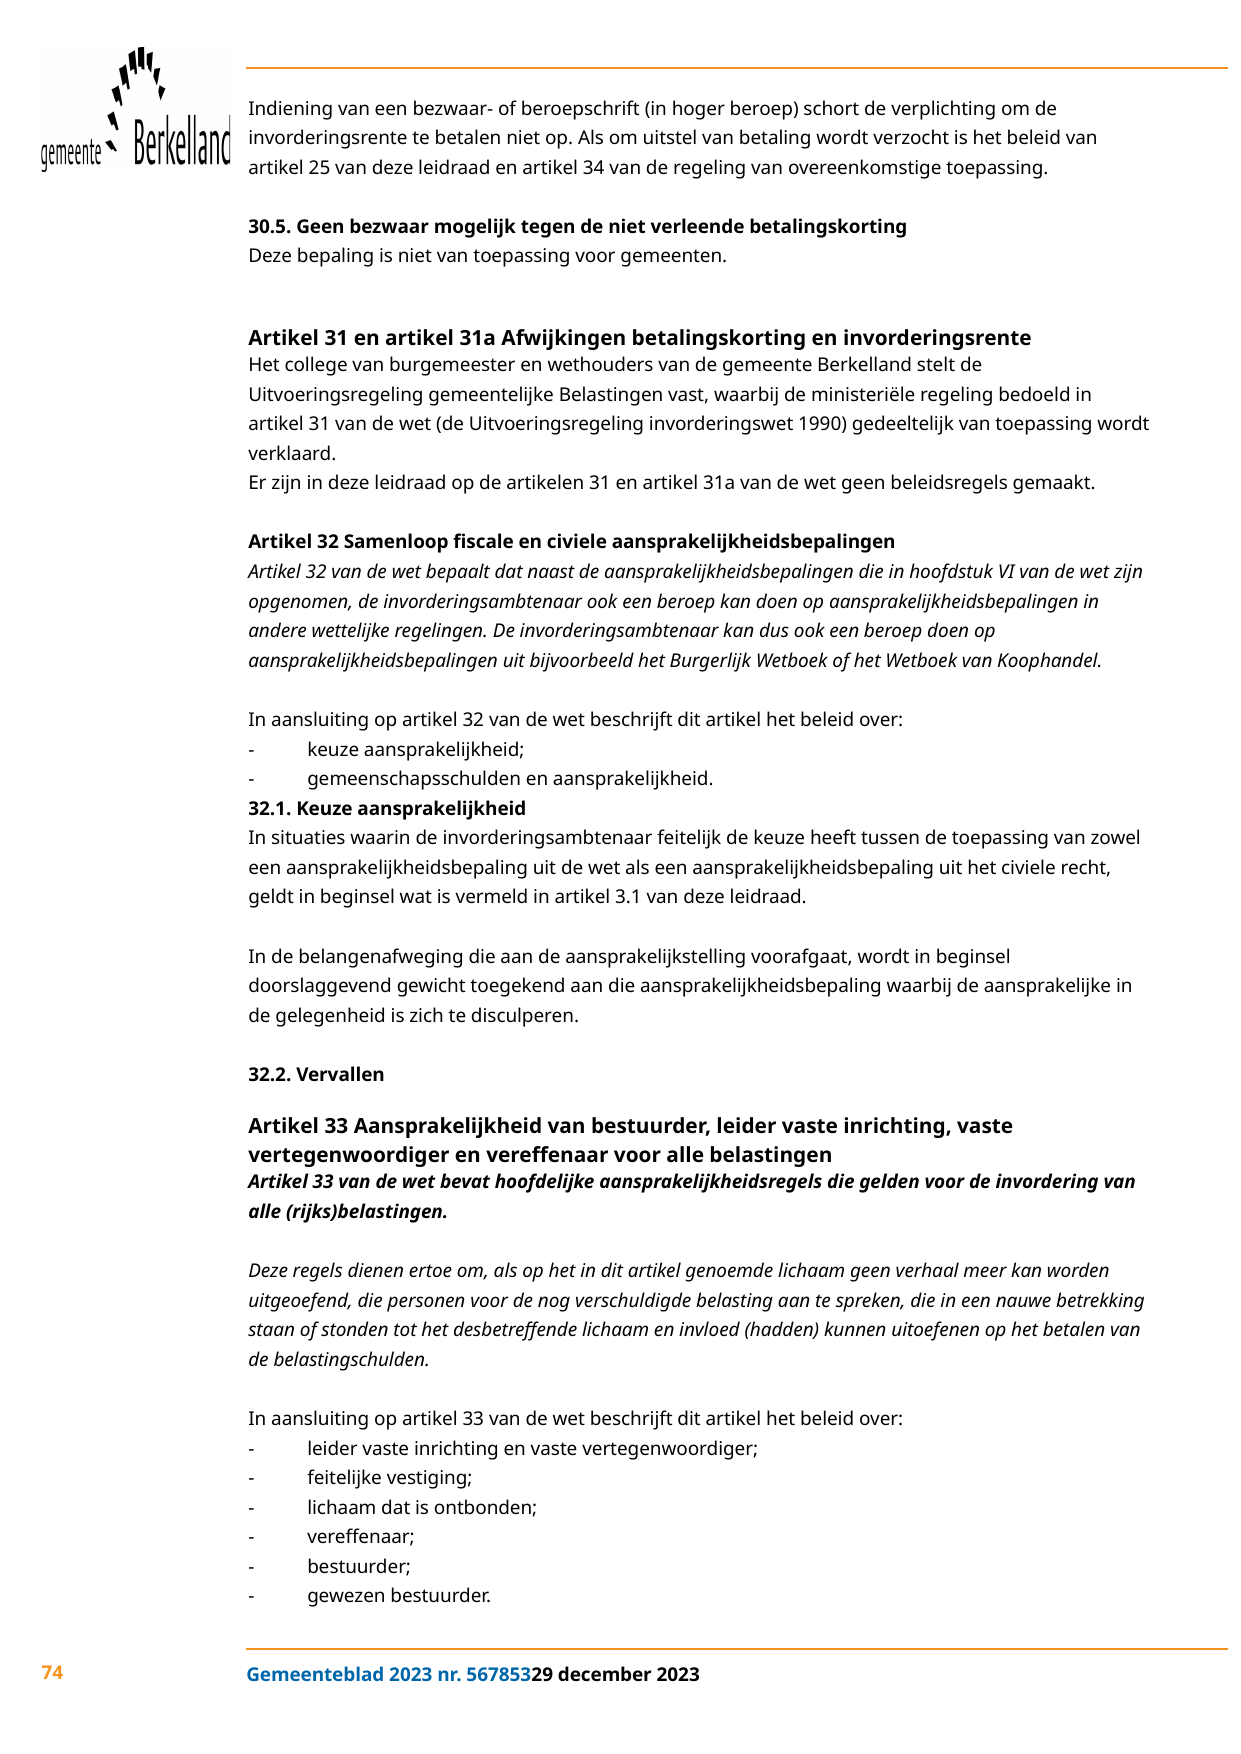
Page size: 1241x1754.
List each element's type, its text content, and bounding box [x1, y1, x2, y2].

text Artikel 32 Samenloop fiscale en civiele aansprakelijkheidsbepalingen [248, 529, 1152, 554]
list lichaam dat is ontbonden; [248, 1494, 1152, 1519]
text Artikel 33 Aansprakelijkheid van bestuurder, leider vaste inrichting, vaste vertegenwoordiger en vereffenaar voor alle belastingen [248, 1112, 1152, 1168]
text In situaties waarin de invorderingsambtenaar feitelijk de keuze heeft tussen de toepassing van zowel een aansprakelijkheidsbepaling uit de wet als een aansprakelijkheidsbepaling uit het civiele recht, geldt in beginsel wat is vermeld in artikel 3.1 van deze leidraad. [248, 824, 1152, 909]
list gewezen bestuurder. [248, 1583, 1152, 1608]
text 32.1. Keuze aansprakelijkheid [248, 795, 1152, 821]
list gemeenschapsschulden en aansprakelijkheid. [248, 765, 1152, 791]
text In aansluiting op artikel 32 van de wet beschrijft dit artikel het beleid over: [248, 706, 1152, 732]
list leider vaste inrichting en vaste vertegenwoordiger; [248, 1435, 1152, 1460]
picture [41, 47, 231, 172]
text Artikel 31 en artikel 31a Afwijkingen betalingskorting en invorderingsrente [248, 323, 1152, 351]
text 32.2. Vervallen [248, 1061, 1152, 1087]
list feitelijke vestiging; [248, 1464, 1152, 1490]
text Deze regels dienen ertoe om, als op het in dit artikel genoemde lichaam geen verhaal meer kan worden uitgeoefend, die personen voor de nog verschuldigde belasting aan te spreken, die in een nauwe betrekking staan of stonden tot het desbetreffende lichaam en invloed (hadden) kunnen uitoefenen op het betalen van de belastingschulden. [248, 1257, 1152, 1372]
text Deze bepaling is niet van toepassing voor gemeenten. [248, 243, 1152, 268]
text Artikel 33 van de wet bevat hoofdelijke aansprakelijkheidsregels die gelden voor de invordering van alle (rijks)belastingen. [248, 1168, 1152, 1224]
text In de belangenafweging die aan de aansprakelijkstelling voorafgaat, wordt in beginsel doorslaggevend gewicht toegekend aan die aansprakelijkheidsbepaling waarbij de aansprakelijke in de gelegenheid is zich te disculperen. [248, 943, 1152, 1028]
text Er zijn in deze leidraad op de artikelen 31 en artikel 31a van de wet geen beleidsregels gemaakt. [248, 469, 1152, 495]
text 30.5. Geen bezwaar mogelijk tegen de niet verleende betalingskorting [248, 213, 1152, 239]
list vereffenaar; [248, 1523, 1152, 1549]
list keuze aansprakelijkheid; [248, 736, 1152, 761]
text Indiening van een bezwaar- of beroepschrift (in hoger beroep) schort de verplichting om de invorderingsrente te betalen niet op. Als om uitstel van betaling wordt verzocht is het beleid van artikel 25 van deze leidraad en artikel 34 van de regeling van overeenkomstige toepassing. [248, 95, 1152, 180]
text In aansluiting op artikel 33 van de wet beschrijft dit artikel het beleid over: [248, 1405, 1152, 1431]
text Artikel 32 van de wet bepaalt dat naast de aansprakelijkheidsbepalingen die in hoofdstuk VI van de wet zijn opgenomen, de invorderingsambtenaar ook een beroep kan doen op aansprakelijkheidsbepalingen in andere wettelijke regelingen. De invorderingsambtenaar kan dus ook een beroep doen op aansprakelijkheidsbepalingen uit bijvoorbeeld het Burgerlijk Wetboek of het Wetboek van Koophandel. [248, 558, 1152, 673]
text Het college van burgemeester en wethouders van de gemeente Berkelland stelt de Uitvoeringsregeling gemeentelijke Belastingen vast, waarbij de ministeriële regeling bedoeld in artikel 31 van de wet (de Uitvoeringsregeling invorderingswet 1990) gedeeltelijk van toepassing wordt verklaard. [248, 351, 1152, 466]
list bestuurder; [248, 1553, 1152, 1579]
